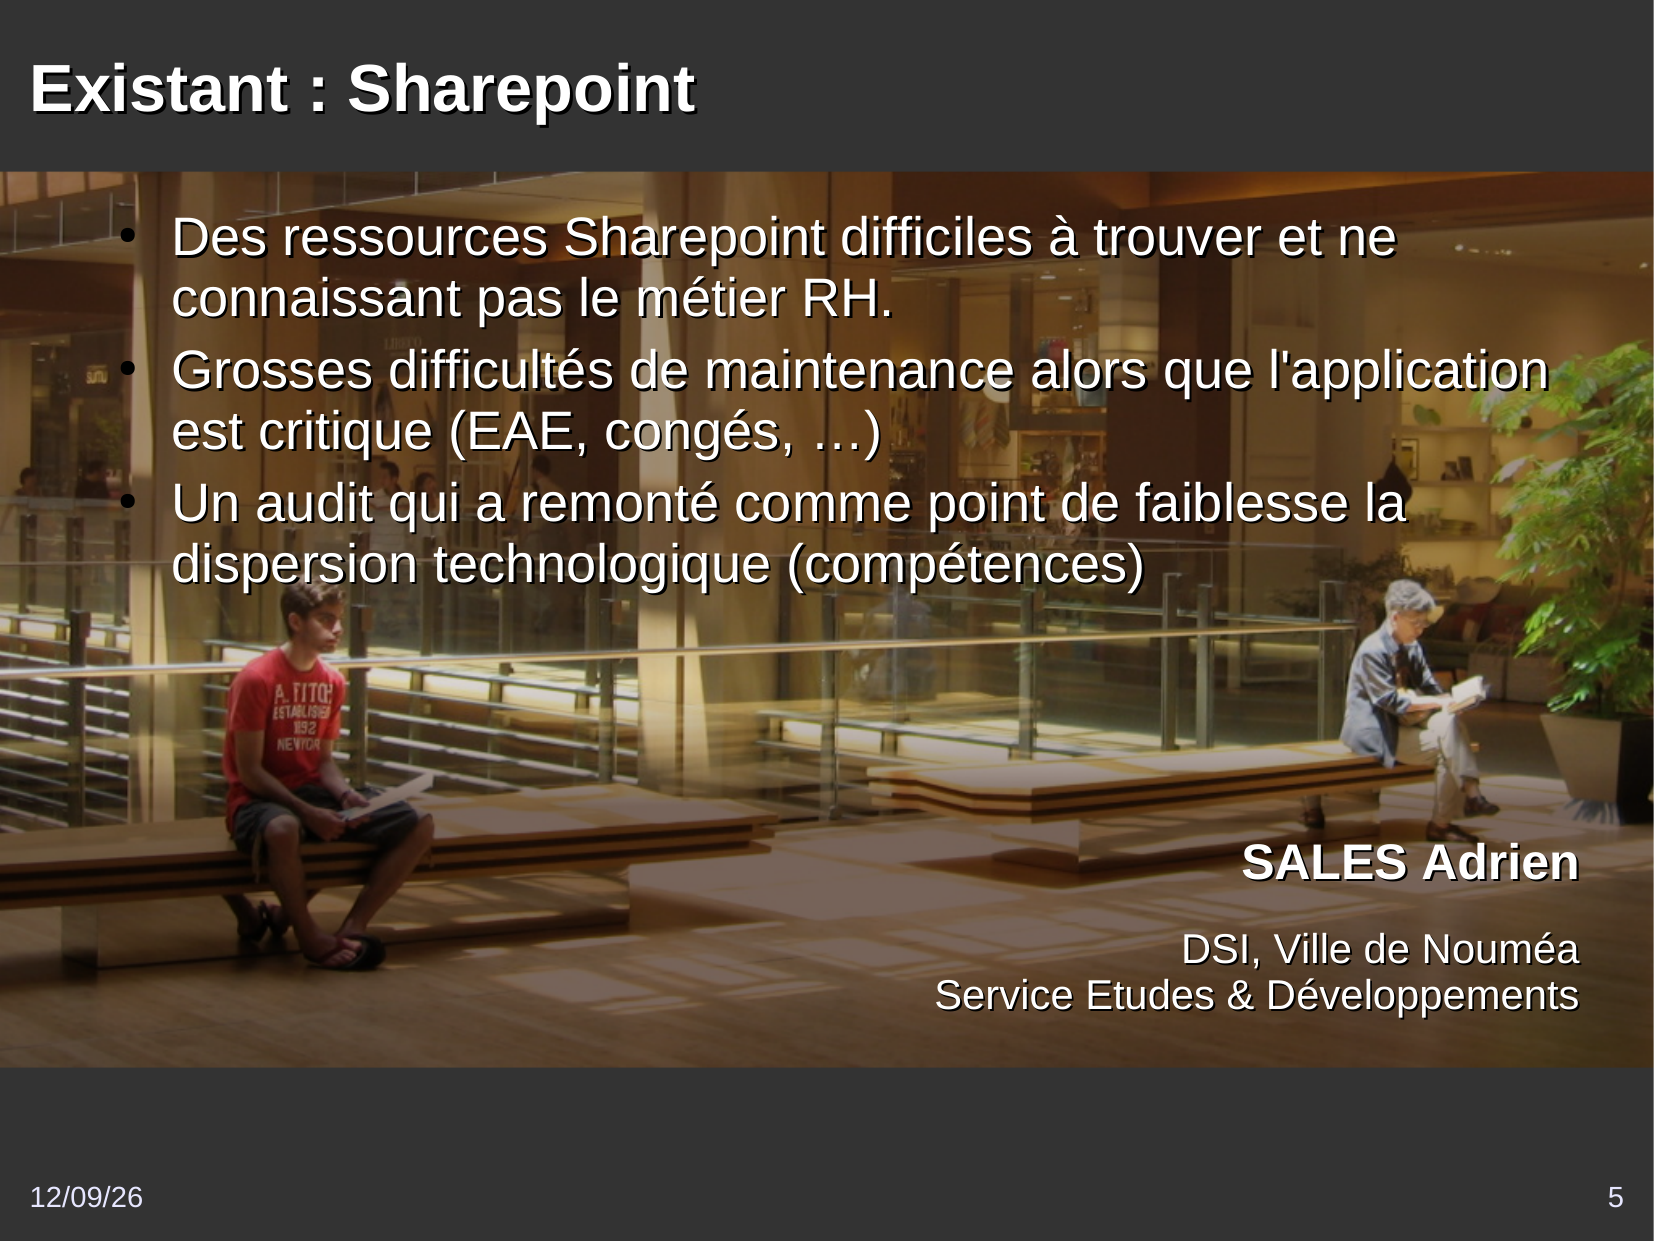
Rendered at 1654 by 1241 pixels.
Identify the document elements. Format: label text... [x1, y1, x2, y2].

list Des ressources Sharepoint difficiles à trouver et ne connaissant pas le métier RH. Grosses difficultés de maintenance alors que l'application est critique (EAE, congés, …) Un audit qui a remonté comme point de faiblesse la dispersion technologique (compétences) [29, 206, 1625, 1034]
picture [0, 0, 1654, 1241]
title Existant : Sharepoint [29, 29, 1625, 148]
